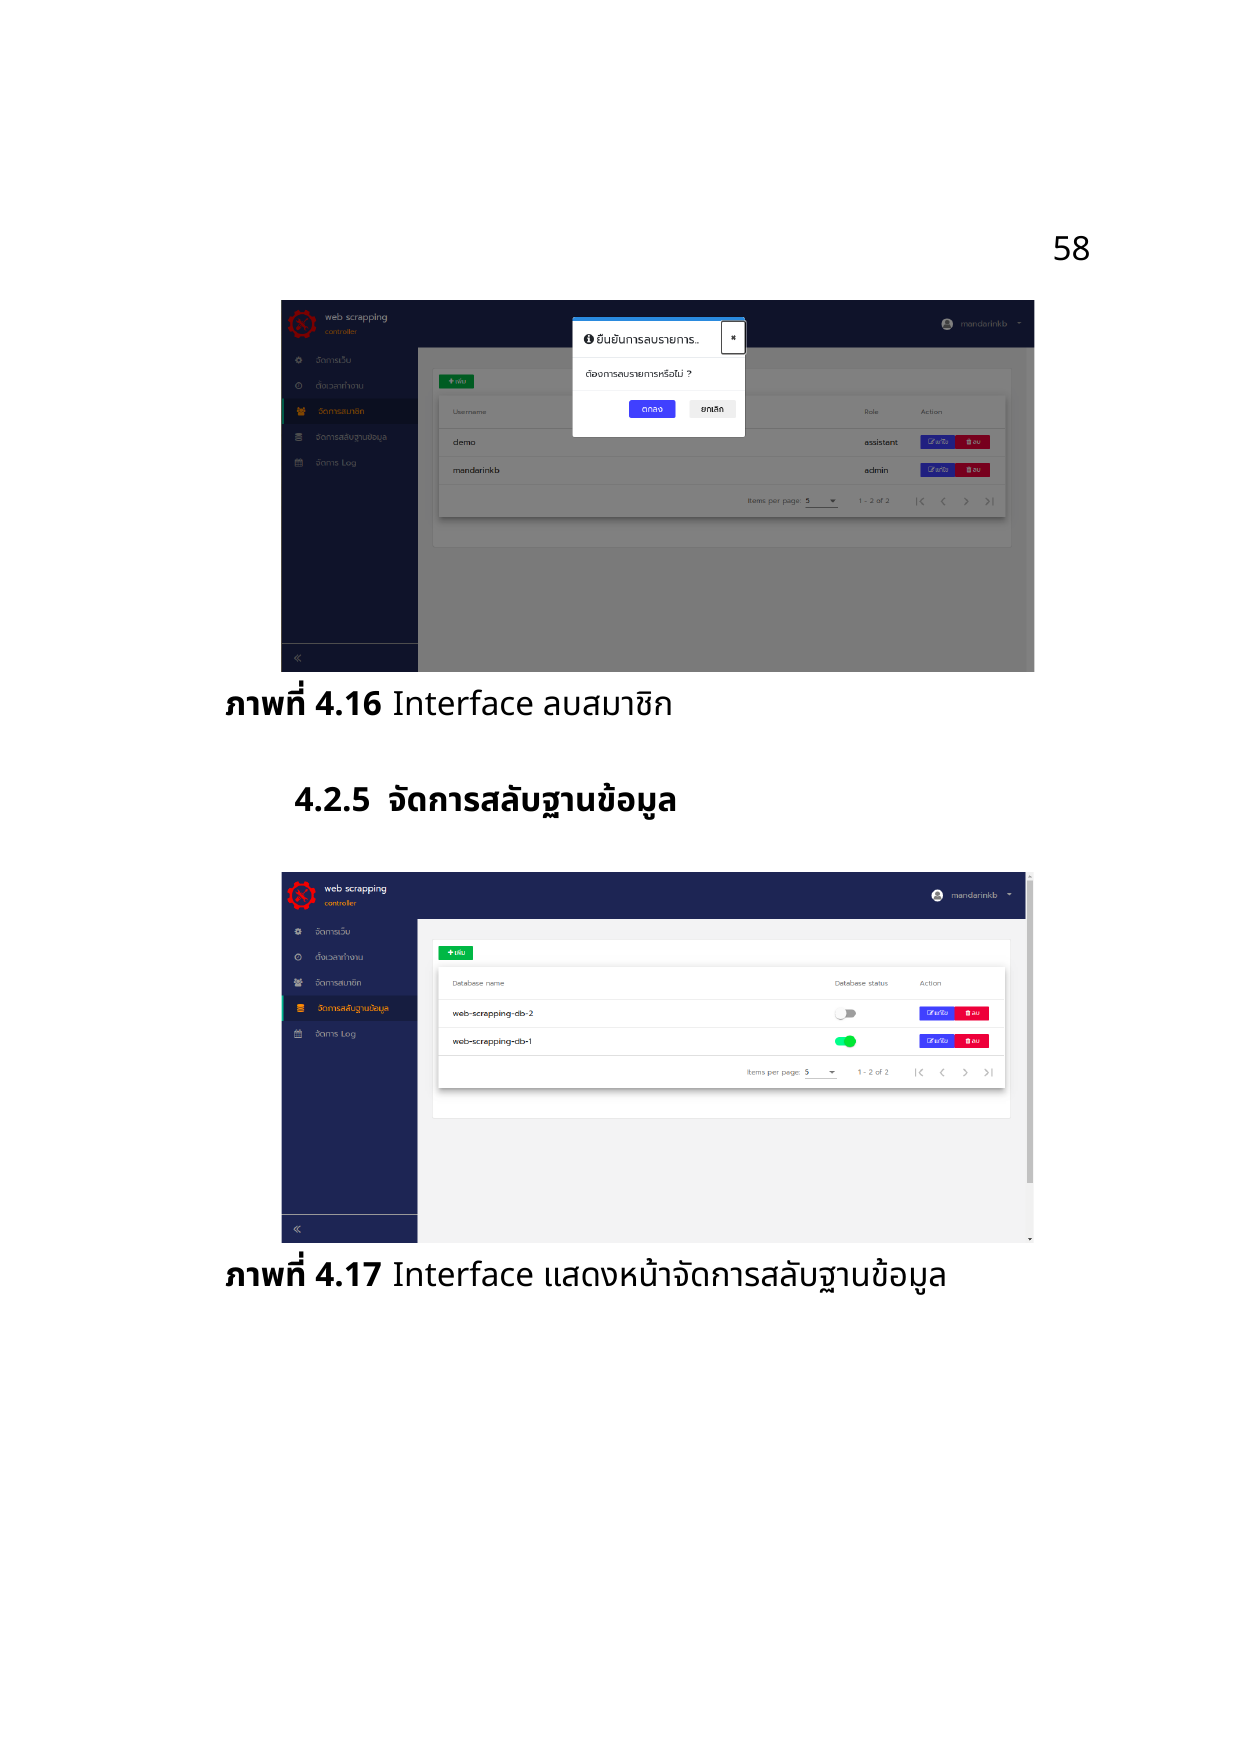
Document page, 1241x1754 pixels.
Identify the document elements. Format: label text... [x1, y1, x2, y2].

picture [281, 300, 1035, 672]
picture [281, 872, 1034, 1243]
text ภาพที่ 4.17 Interface แสดงหน้าจัดการสลับฐานข้อมูล [225, 1243, 1091, 1302]
text 4.2.5 จัดการสลับฐานข้อมูล [225, 776, 1091, 827]
text ภาพที่ 4.16 Interface ลบสมาชิก [225, 672, 1091, 731]
